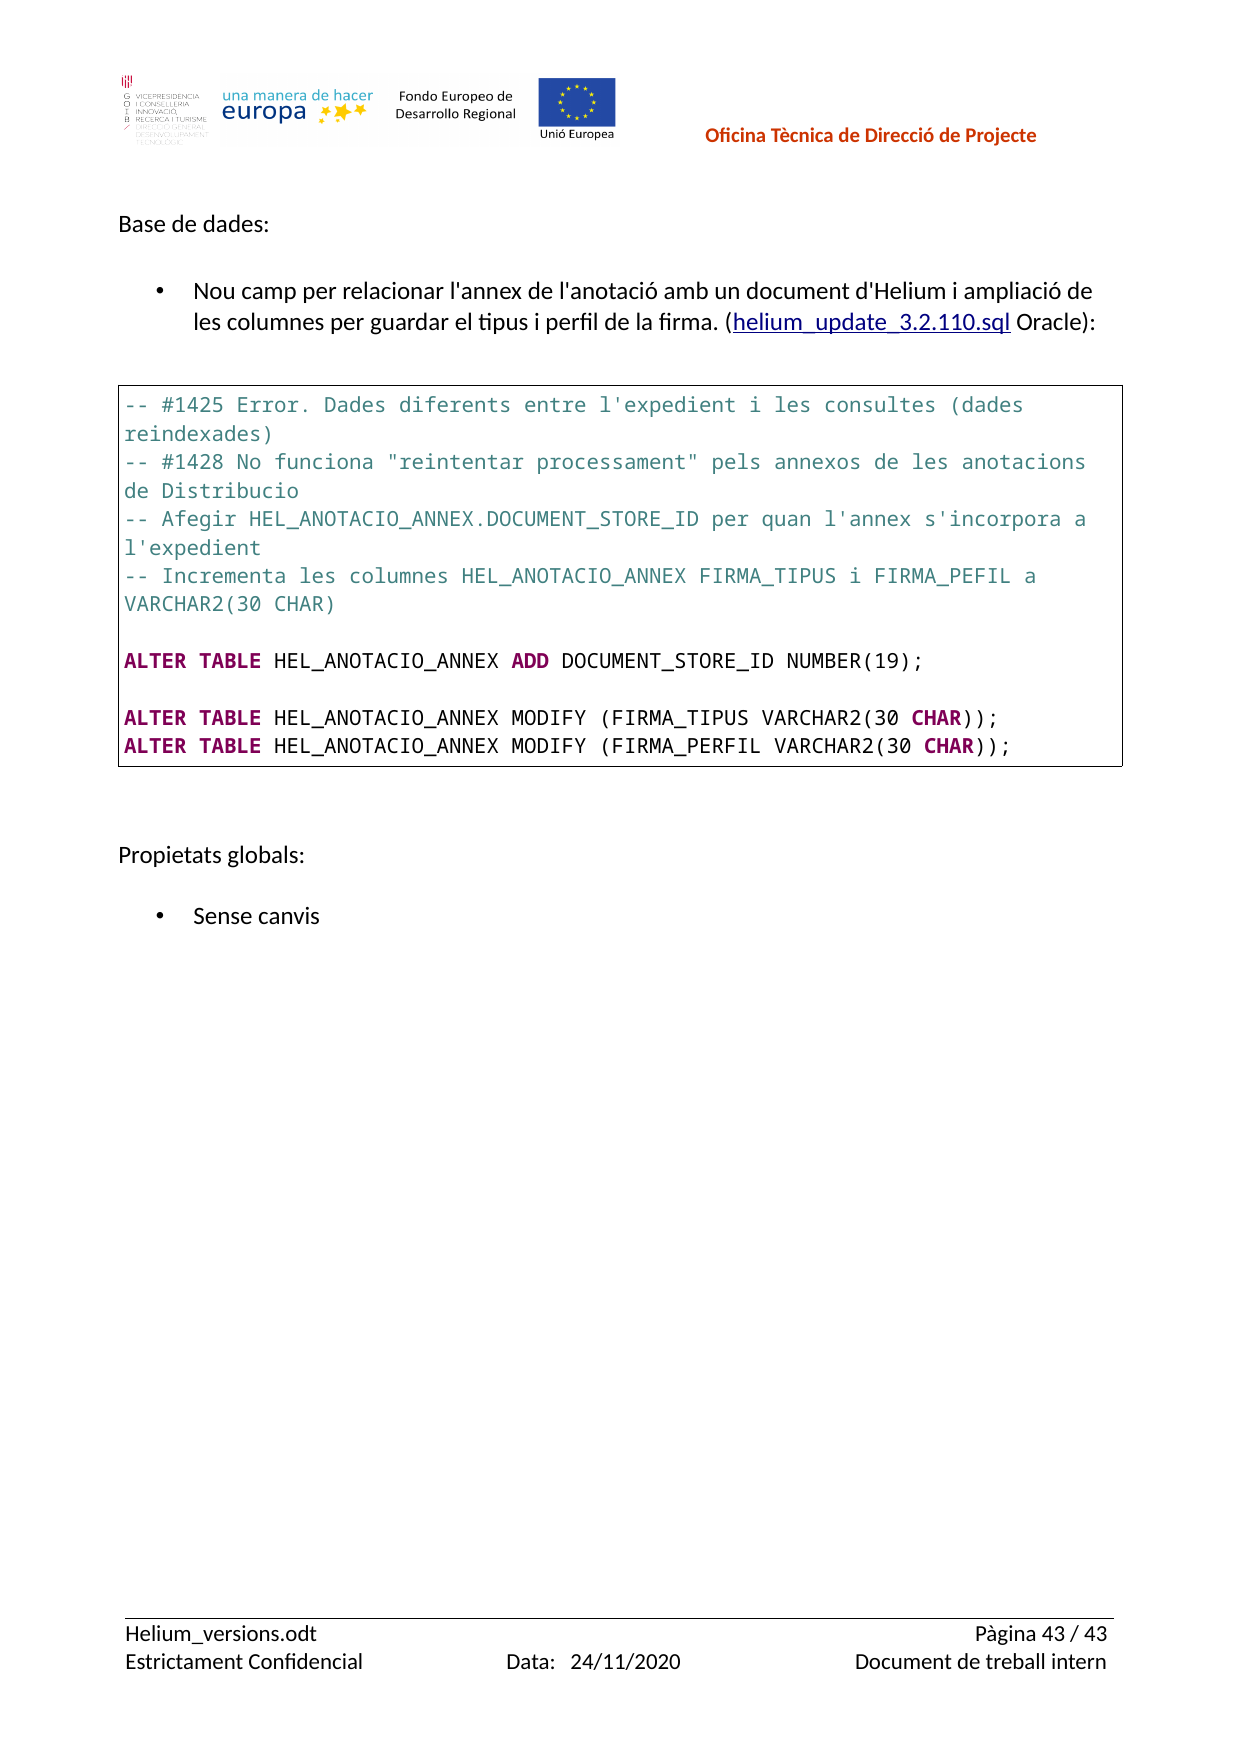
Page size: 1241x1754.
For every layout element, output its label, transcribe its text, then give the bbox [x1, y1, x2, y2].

list Nou camp per relacionar l'annex de l'anotació amb un document d'Helium i ampliació de les columnes per guardar el tipus i perfil de la firma. (helium_update_3.2.110.sql Oracle): [156, 275, 1122, 336]
list Sense canvis [156, 900, 1122, 930]
picture [118, 73, 213, 147]
text Base de dades: [118, 208, 1122, 239]
text Propietats globals: [118, 839, 1122, 869]
table_header -- #1425 Error. Dades diferents entre l'expedient i les consultes (dades reindexades) -- #1428 No funciona "reintentar processament" pels annexos de les anotacions de Distribucio -- Afegir HEL_ANOTACIO_ANNEX.DOCUMENT_STORE_ID per quan l'annex s'incorpora a l'expedient -- Incrementa les columnes HEL_ANOTACIO_ANNEX FIRMA_TIPUS i FIRMA_PEFIL a VARCHAR2(30 CHAR) ALTER TABLE HEL_ANOTACIO_ANNEX ADD DOCUMENT_STORE_ID NUMBER(19); ALTER TABLE HEL_ANOTACIO_ANNEX MODIFY (FIRMA_TIPUS VARCHAR2(30 CHAR)); ALTER TABLE HEL_ANOTACIO_ANNEX MODIFY (FIRMA_PERFIL VARCHAR2(30 CHAR)); [119, 386, 1122, 766]
picture [219, 73, 621, 147]
